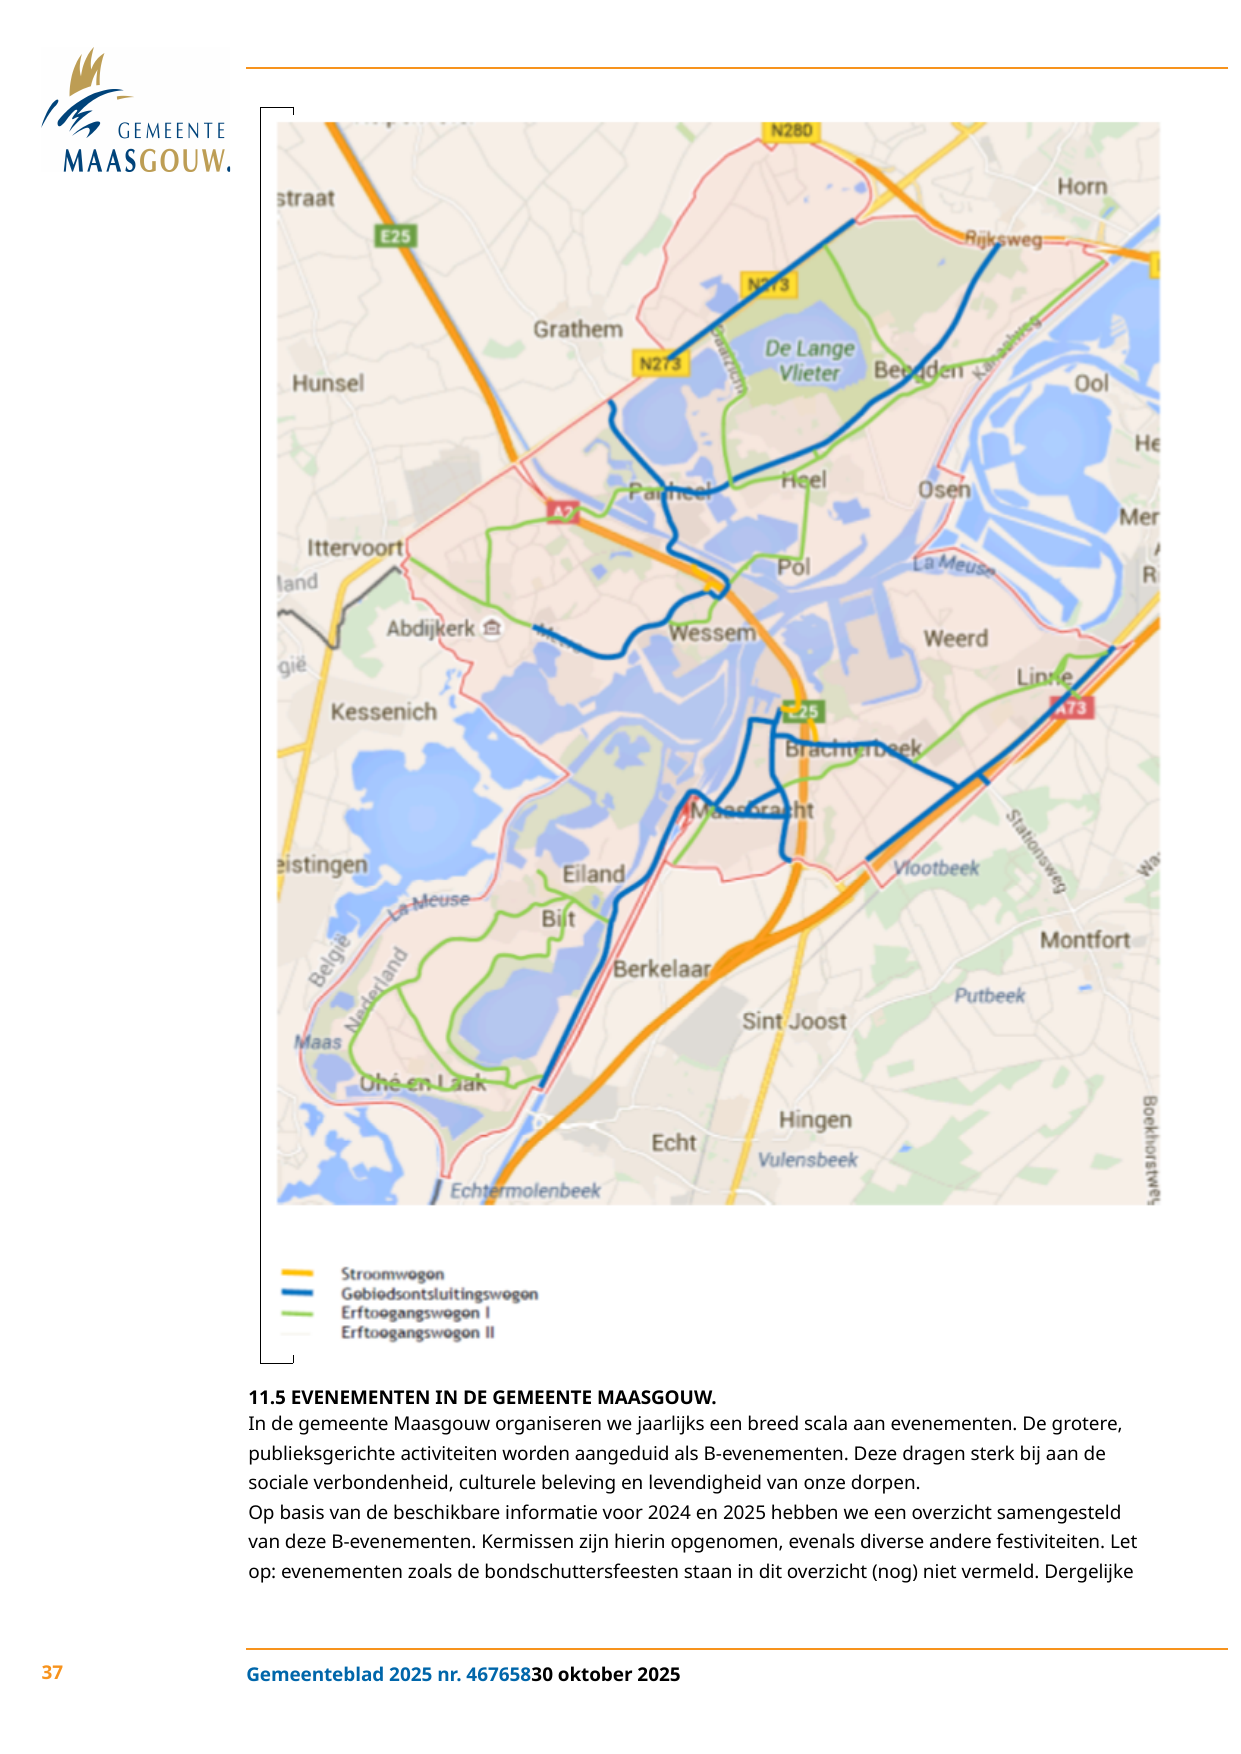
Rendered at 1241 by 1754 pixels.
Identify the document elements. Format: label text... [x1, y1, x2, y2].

text 11.5 EVENEMENTEN IN DE GEMEENTE MAASGOUW. [248, 1384, 1152, 1410]
picture [268, 115, 1173, 1355]
picture [41, 47, 231, 172]
text Op basis van de beschikbare informatie voor 2024 en 2025 hebben we een overzicht samengesteld van deze B-evenementen. Kermissen zijn hierin opgenomen, evenals diverse andere festiviteiten. Let op: evenementen zoals de bondschuttersfeesten staan in dit overzicht (nog) niet vermeld. Dergelijke [248, 1499, 1152, 1584]
text In de gemeente Maasgouw organiseren we jaarlijks een breed scala aan evenementen. De grotere, publieksgerichte activiteiten worden aangeduid als B-evenementen. Deze dragen sterk bij aan de sociale verbondenheid, culturele beleving en levendigheid van onze dorpen. [248, 1410, 1152, 1495]
